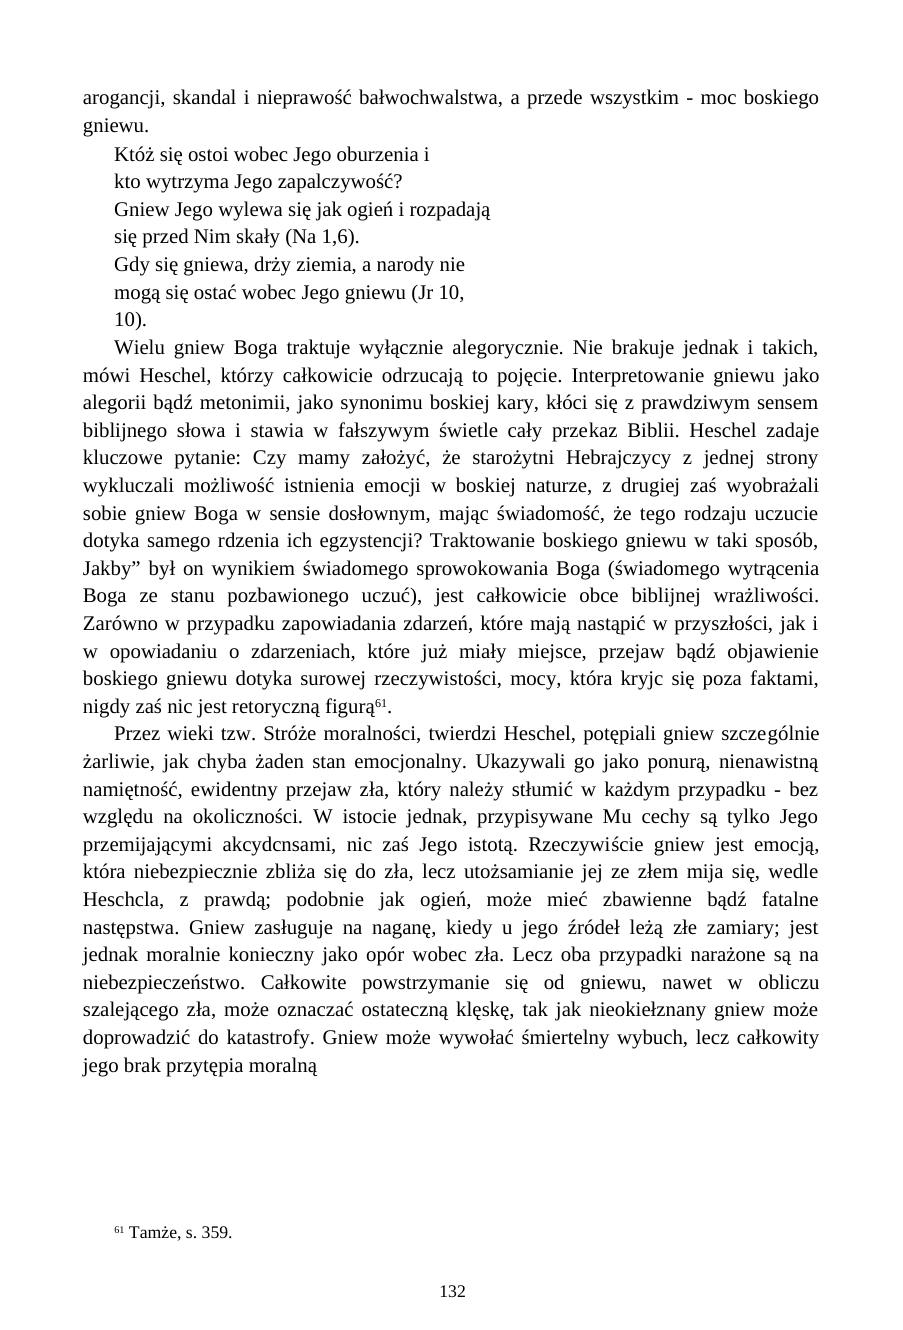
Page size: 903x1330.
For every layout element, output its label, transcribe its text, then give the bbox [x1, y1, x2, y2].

text Przez wieki tzw. Stróże moralności, twierdzi Heschel, potępiali gniew szcze­gólnie żarliwie, jak chyba żaden stan emocjonalny. Ukazywali go jako ponurą, nienawistną namiętność, ewidentny przejaw zła, który należy stłumić w każdym przypadku - bez względu na okoliczności. W istocie jednak, przypisywane Mu cechy są tylko Jego przemijającymi akcydcnsami, nic zaś Jego istotą. Rzeczywi­ście gniew jest emocją, która niebezpiecznie zbliża się do zła, lecz utożsamianie jej ze złem mija się, wedle Heschcla, z prawdą; podobnie jak ogień, może mieć zbawienne bądź fatalne następstwa. Gniew zasługuje na naganę, kiedy u jego źródeł leżą złe zamiary; jest jednak moralnie konieczny jako opór wobec zła. Lecz oba przypadki narażone są na niebezpieczeństwo. Całkowite powstrzyma­nie się od gniewu, nawet w obliczu szalejącego zła, może oznaczać ostateczną klęskę, tak jak nieokiełznany gniew może doprowadzić do katastrofy. Gniew może wywołać śmiertelny wybuch, lecz całkowity jego brak przytępia moralną [83, 721, 819, 1077]
text Gniew Jego wylewa się jak ogień i rozpadają się przed Nim skały (Na 1,6). [114, 197, 499, 248]
text Gdy się gniewa, drży ziemia, a narody nie mogą się ostać wobec Jego gniewu (Jr 10, 10). [114, 252, 499, 331]
text 132 [439, 1281, 470, 1301]
text arogancji, skandal i nieprawość bałwochwalstwa, a przede wszystkim - moc boskiego gniewu. [83, 84, 819, 137]
text 61 Tamże, s. 359. [114, 1222, 242, 1242]
text Wielu gniew Boga traktuje wyłącznie alegorycznie. Nie brakuje jednak i takich, mówi Heschel, którzy całkowicie odrzucają to pojęcie. Interpretowa­nie gniewu jako alegorii bądź metonimii, jako synonimu boskiej kary, kłóci się z prawdziwym sensem biblijnego słowa i stawia w fałszywym świetle cały prze­kaz Biblii. Heschel zadaje kluczowe pytanie: Czy mamy założyć, że starożytni Hebrajczycy z jednej strony wykluczali możliwość istnienia emocji w boskiej naturze, z drugiej zaś wyobrażali sobie gniew Boga w sensie dosłownym, mając świadomość, że tego rodzaju uczucie dotyka samego rdzenia ich egzystencji? Traktowanie boskiego gniewu w taki sposób, Jakby” był on wynikiem świado­mego sprowokowania Boga (świadomego wytrącenia Boga ze stanu pozbawio­nego uczuć), jest całkowicie obce biblijnej wrażliwości. Zarówno w przypadku zapowiadania zdarzeń, które mają nastąpić w przyszłości, jak i w opowiadaniu o zdarzeniach, które już miały miejsce, przejaw bądź objawienie boskiego gnie­wu dotyka surowej rzeczywistości, mocy, która kryjc się poza faktami, nigdy zaś nic jest retoryczną figurą61. [83, 335, 819, 718]
text Któż się ostoi wobec Jego oburzenia i kto wytrzyma Jego zapalczywość? [114, 142, 453, 193]
